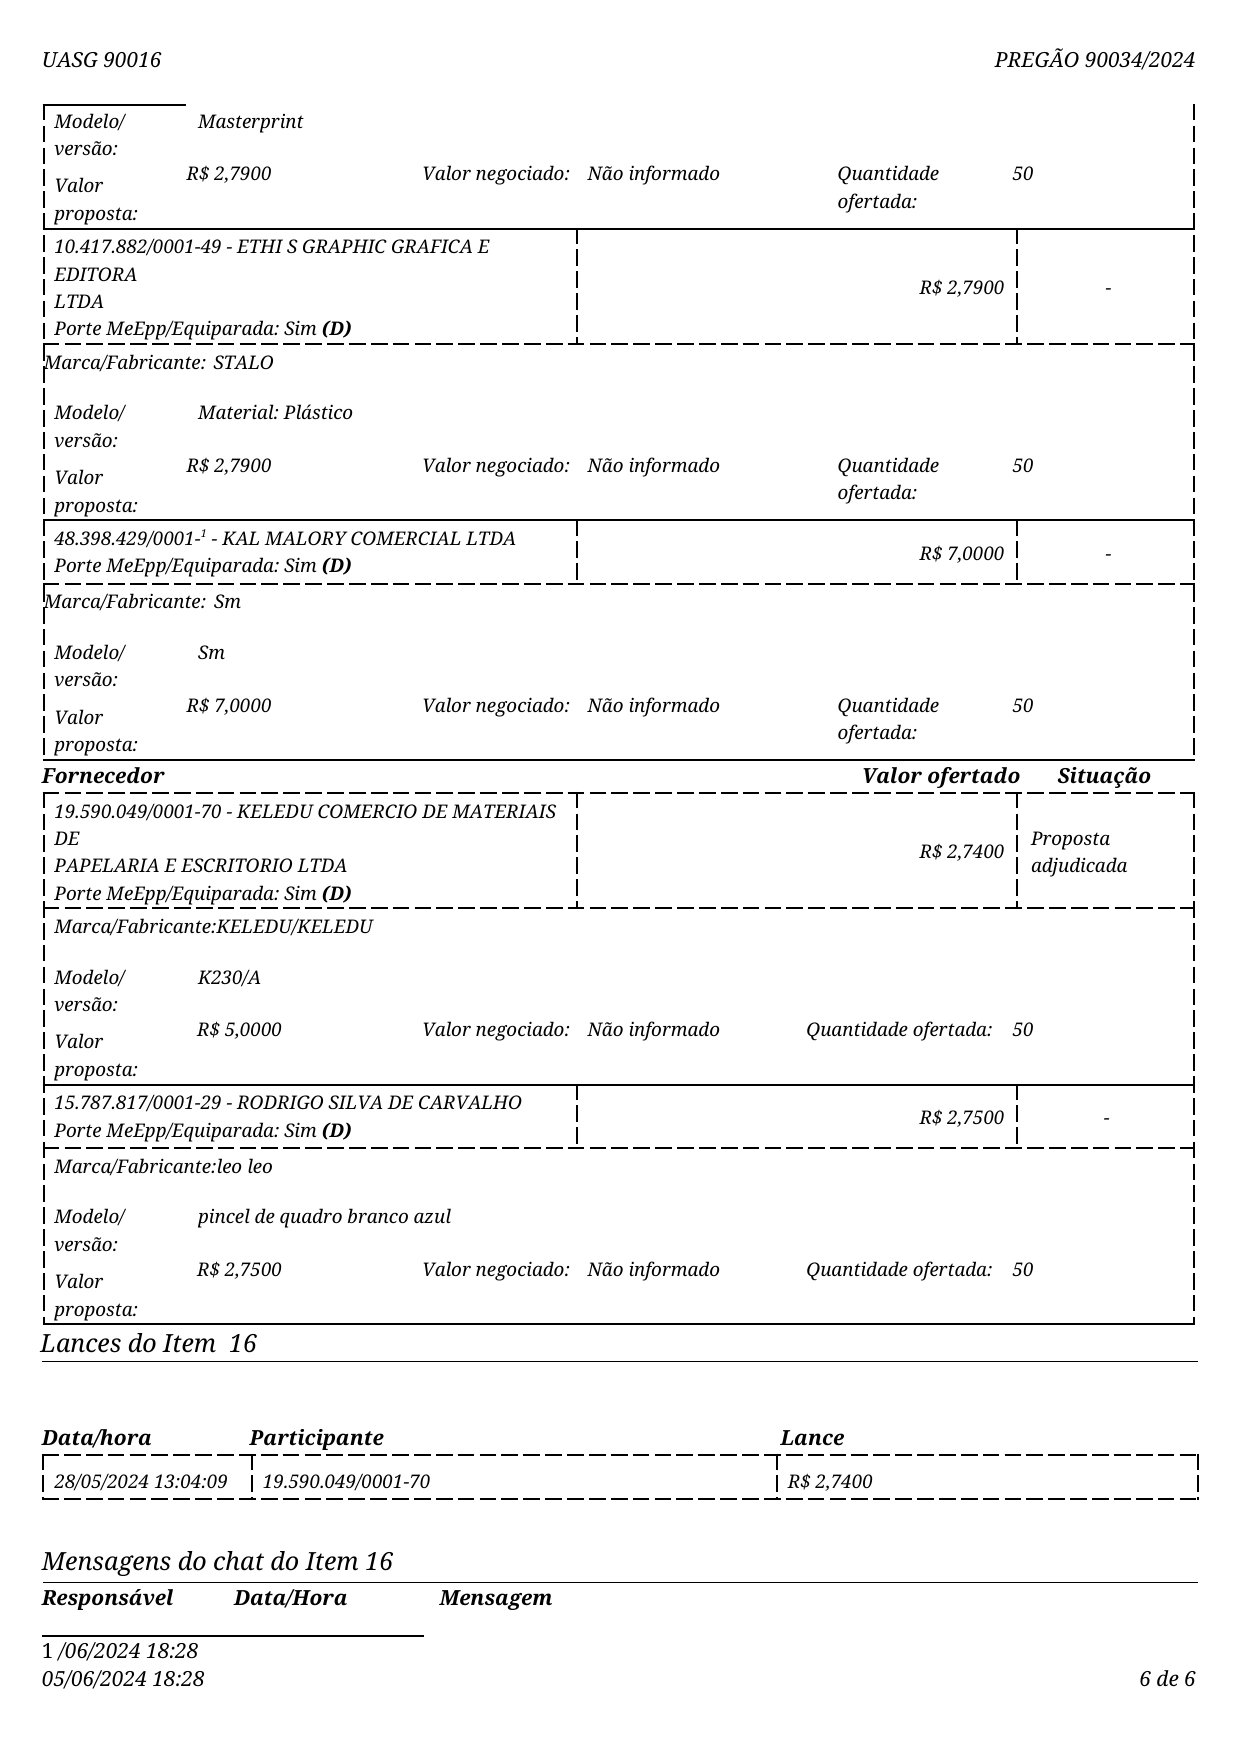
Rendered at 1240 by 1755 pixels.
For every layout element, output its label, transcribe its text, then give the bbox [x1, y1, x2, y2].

table_cell R$ 2,7500 [788, 1086, 1017, 1147]
table_cell Quantidade ofertada: [788, 1250, 1002, 1323]
table_cell Não informado [577, 154, 837, 227]
table_cell 50 [1002, 1250, 1194, 1323]
table_cell R$ 5,0000 Valor negociado: [186, 1010, 577, 1083]
table_cell Modelo/versão: Valor proposta: [44, 960, 186, 1083]
table_cell [788, 960, 1194, 1010]
table_cell Marca/Fabricante: STALO [44, 343, 577, 396]
table_cell [577, 960, 787, 1010]
table_cell [788, 1200, 1194, 1250]
table_cell [577, 1086, 787, 1147]
table_cell R$ 7,0000 Valor negociado: [186, 686, 577, 759]
table_header Proposta adjudicada [1017, 792, 1194, 907]
table_cell Mensagens do chat do Item 16 [43, 1498, 777, 1582]
table_cell [1068, 635, 1194, 686]
table_cell Modelo/versão: Valor proposta: [44, 635, 186, 759]
table_cell R$ 2,7500 Valor negociado: [186, 1250, 577, 1323]
table_cell Quantidade ofertada: [788, 1010, 1002, 1083]
table_cell R$ 2,7900 Valor negociado: [186, 446, 577, 519]
table_cell [1068, 104, 1194, 154]
table_cell [577, 907, 787, 960]
table_cell pincel de quadro branco azul [186, 1200, 577, 1250]
table_cell Não informado [577, 1250, 787, 1323]
table_cell 50 [1002, 1010, 1194, 1083]
table_cell Marca/Fabricante: KELEDU/KELEDU [44, 907, 577, 960]
table_cell Masterprint [186, 104, 577, 154]
table_cell - [1068, 230, 1194, 343]
table_cell R$ 2,7900 Valor negociado: [186, 154, 577, 227]
table_cell [1068, 583, 1194, 635]
text Responsável Data/Hora Mensagem [42, 1583, 1198, 1612]
table_cell [1017, 230, 1068, 343]
table_cell [838, 343, 1068, 396]
table_cell [838, 396, 1068, 446]
table_cell Quantidade ofertada: [838, 154, 1002, 227]
table_cell [788, 907, 1194, 960]
table_cell [577, 521, 837, 582]
table_cell [577, 396, 837, 446]
table_cell 10.417.882/0001-49 - ETHI S GRAPHIC GRAFICA E EDITORA LTDA Porte MeEpp/Equiparada: Sim (D) [44, 230, 577, 343]
table_cell 50 [1002, 686, 1068, 759]
table_cell 15.787.817/0001-29 - RODRIGO SILVA DE CARVALHO Porte MeEpp/Equiparada: Sim (D) [44, 1086, 577, 1147]
table_cell Marca/Fabricante: leo leo [44, 1147, 577, 1199]
table_cell [577, 635, 837, 686]
table_cell [777, 1498, 1198, 1582]
text Fornecedor Valor ofertado Situação [42, 761, 1198, 789]
table_cell Modelo/versão: Valor proposta: [44, 106, 186, 227]
table_cell [838, 583, 1068, 635]
table_cell Quantidade ofertada: [838, 686, 1002, 759]
table_cell [577, 230, 837, 343]
table_header R$ 2,7400 [788, 792, 1017, 907]
table_cell Material: Plástico [186, 396, 577, 446]
text Data/hora Participante Lance [42, 1423, 1198, 1451]
table_cell Não informado [577, 1010, 787, 1083]
table_header [577, 792, 787, 907]
table_cell Modelo/versão: Valor proposta: [44, 396, 186, 519]
table_cell [1068, 343, 1194, 396]
table_cell [1017, 521, 1068, 582]
table_cell [1068, 446, 1194, 519]
table_cell Modelo/versão: Valor proposta: [44, 1200, 186, 1323]
table_cell [577, 583, 837, 635]
table_header 28/05/2024 13:04:09 [43, 1454, 252, 1498]
table_cell [577, 1200, 787, 1250]
table_cell - [1017, 1086, 1194, 1147]
table_cell Marca/Fabricante: Sm [44, 583, 577, 635]
table_cell 50 [1002, 446, 1068, 519]
table_cell Não informado [577, 686, 837, 759]
table_cell Quantidade ofertada: [838, 446, 1002, 519]
table_cell [577, 343, 837, 396]
table_cell K230/A [186, 960, 577, 1010]
table_cell [577, 104, 837, 154]
table_cell [1068, 154, 1194, 227]
table_cell 48.398.429/0001- - KAL MALORY COMERCIAL LTDA Porte MeEpp/Equiparada: Sim (D) [44, 521, 577, 582]
table_cell Não informado [577, 446, 837, 519]
table_cell [838, 635, 1068, 686]
table_cell - [1068, 521, 1194, 582]
table_cell R$ 7,0000 [838, 521, 1017, 582]
table_cell [1068, 396, 1194, 446]
text Lances do Item 16 [40, 1325, 1198, 1359]
table_cell [788, 1147, 1194, 1199]
table_cell Sm [186, 635, 577, 686]
table_header R$ 2,7400 [777, 1454, 1198, 1498]
table_cell R$ 2,7900 [838, 230, 1017, 343]
table_cell [1068, 686, 1194, 759]
table_cell [577, 1147, 787, 1199]
table_header 19.590.049/0001-70 [252, 1454, 777, 1498]
table_cell 50 [1002, 154, 1068, 227]
table_cell [838, 104, 1068, 154]
table_header 19.590.049/0001-70 - KELEDU COMERCIO DE MATERIAIS DE PAPELARIA E ESCRITORIO LTDA Porte MeEpp/Equiparada: Sim (D) [44, 792, 577, 907]
